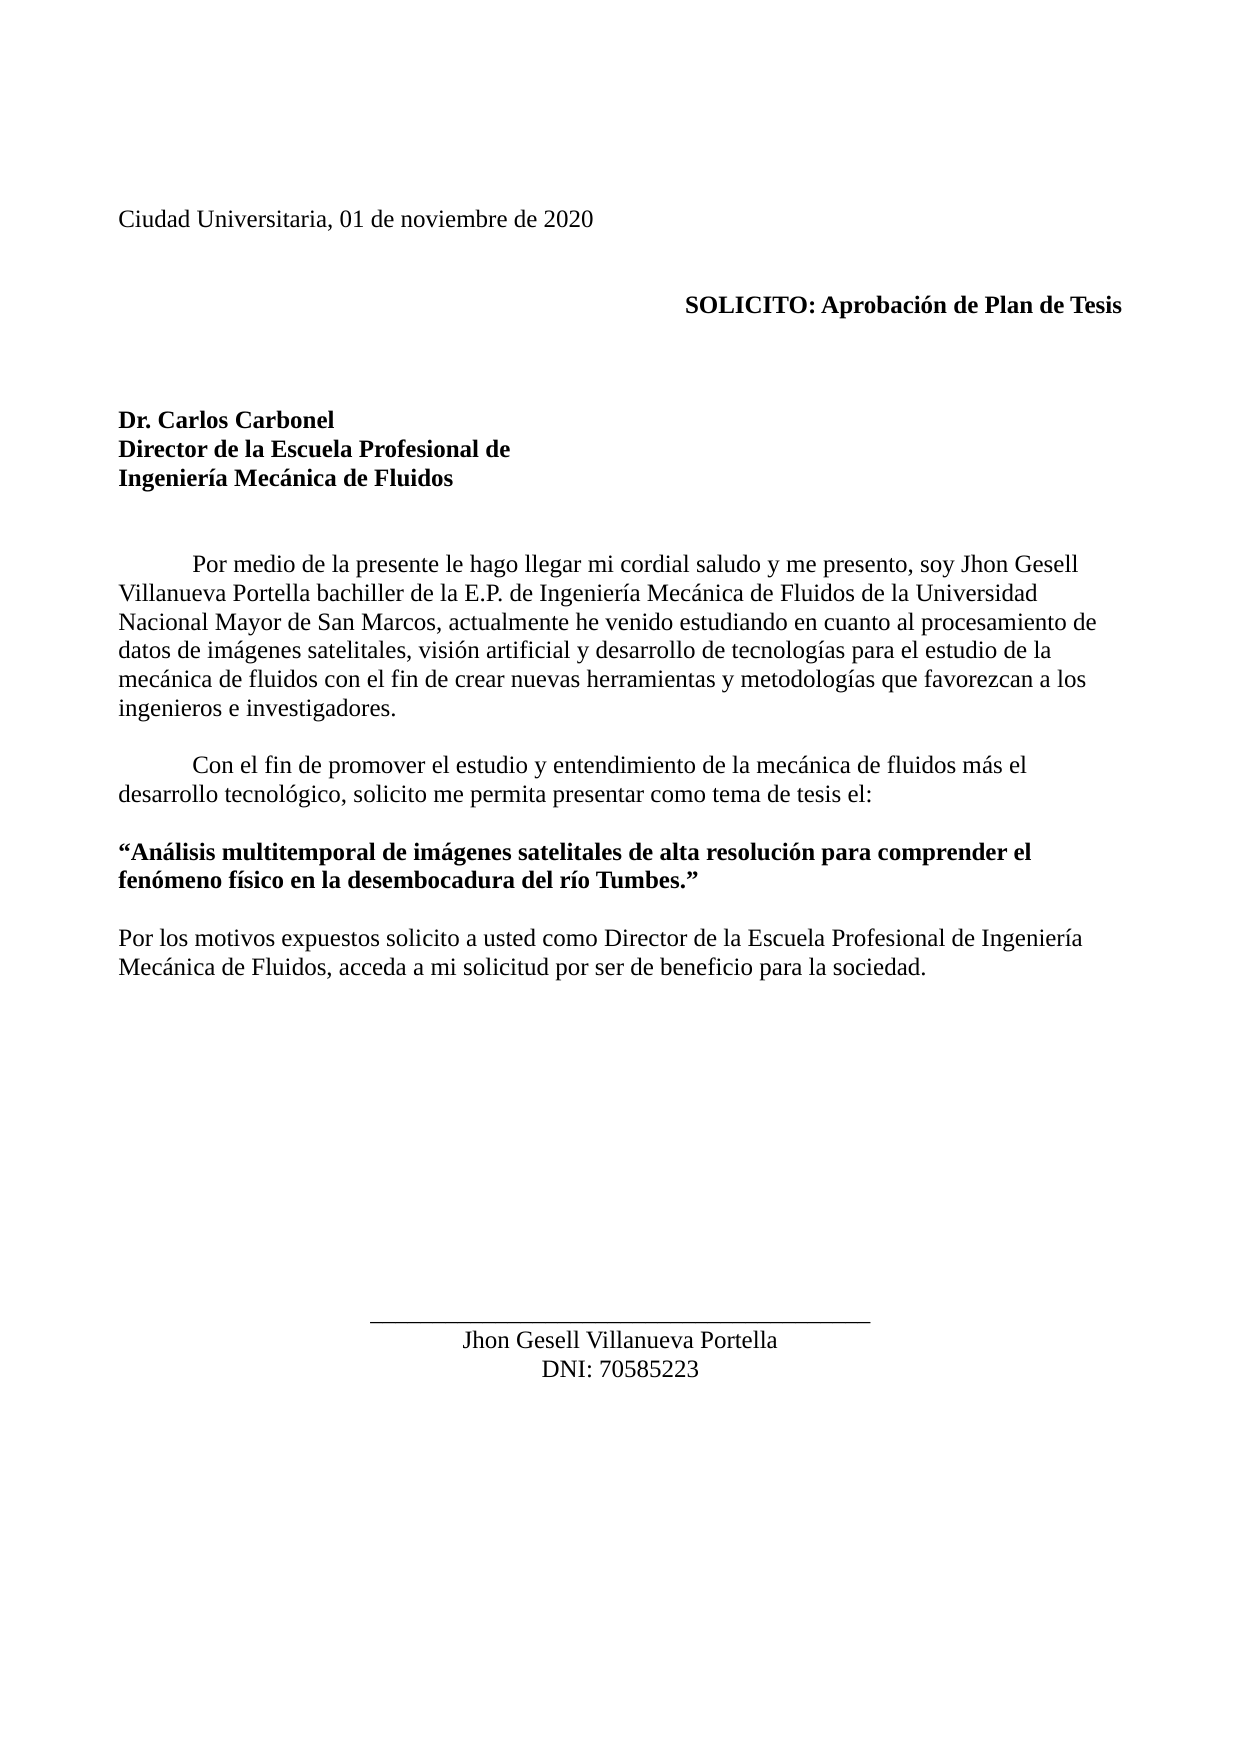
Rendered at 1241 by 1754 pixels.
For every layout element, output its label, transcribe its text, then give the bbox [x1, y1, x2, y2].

text SOLICITO: Aprobación de Plan de Tesis [118, 291, 1122, 319]
text Jhon Gesell Villanueva Portella [118, 1326, 1122, 1354]
text Por medio de la presente le hago llegar mi cordial saludo y me presento, soy Jhon Gesell Villanueva Portella bachiller de la E.P. de Ingeniería Mecánica de Fluidos de la Universidad Nacional Mayor de San Marcos, actualmente he venido estudiando en cuanto al procesamiento de datos de imágenes satelitales, visión artificial y desarrollo de tecnologías para el estudio de la mecánica de fluidos con el fin de crear nuevas herramientas y metodologías que favorezcan a los ingenieros e investigadores. [118, 549, 1122, 722]
text DNI: 70585223 [118, 1354, 1122, 1383]
text Por los motivos expuestos solicito a usted como Director de la Escuela Profesional de Ingeniería Mecánica de Fluidos, acceda a mi solicitud por ser de beneficio para la sociedad. [118, 923, 1122, 981]
text ________________________________________ [118, 1297, 1122, 1326]
text Dr. Carlos Carbonel [118, 406, 1122, 434]
text Director de la Escuela Profesional de [118, 434, 1122, 463]
text Con el fin de promover el estudio y entendimiento de la mecánica de fluidos más el desarrollo tecnológico, solicito me permita presentar como tema de tesis el: [118, 751, 1122, 808]
text Ingeniería Mecánica de Fluidos [118, 463, 1122, 492]
text Ciudad Universitaria, 01 de noviembre de 2020 [118, 204, 1122, 233]
text “Análisis multitemporal de imágenes satelitales de alta resolución para comprender el fenómeno físico en la desembocadura del río Tumbes.” [118, 837, 1122, 894]
